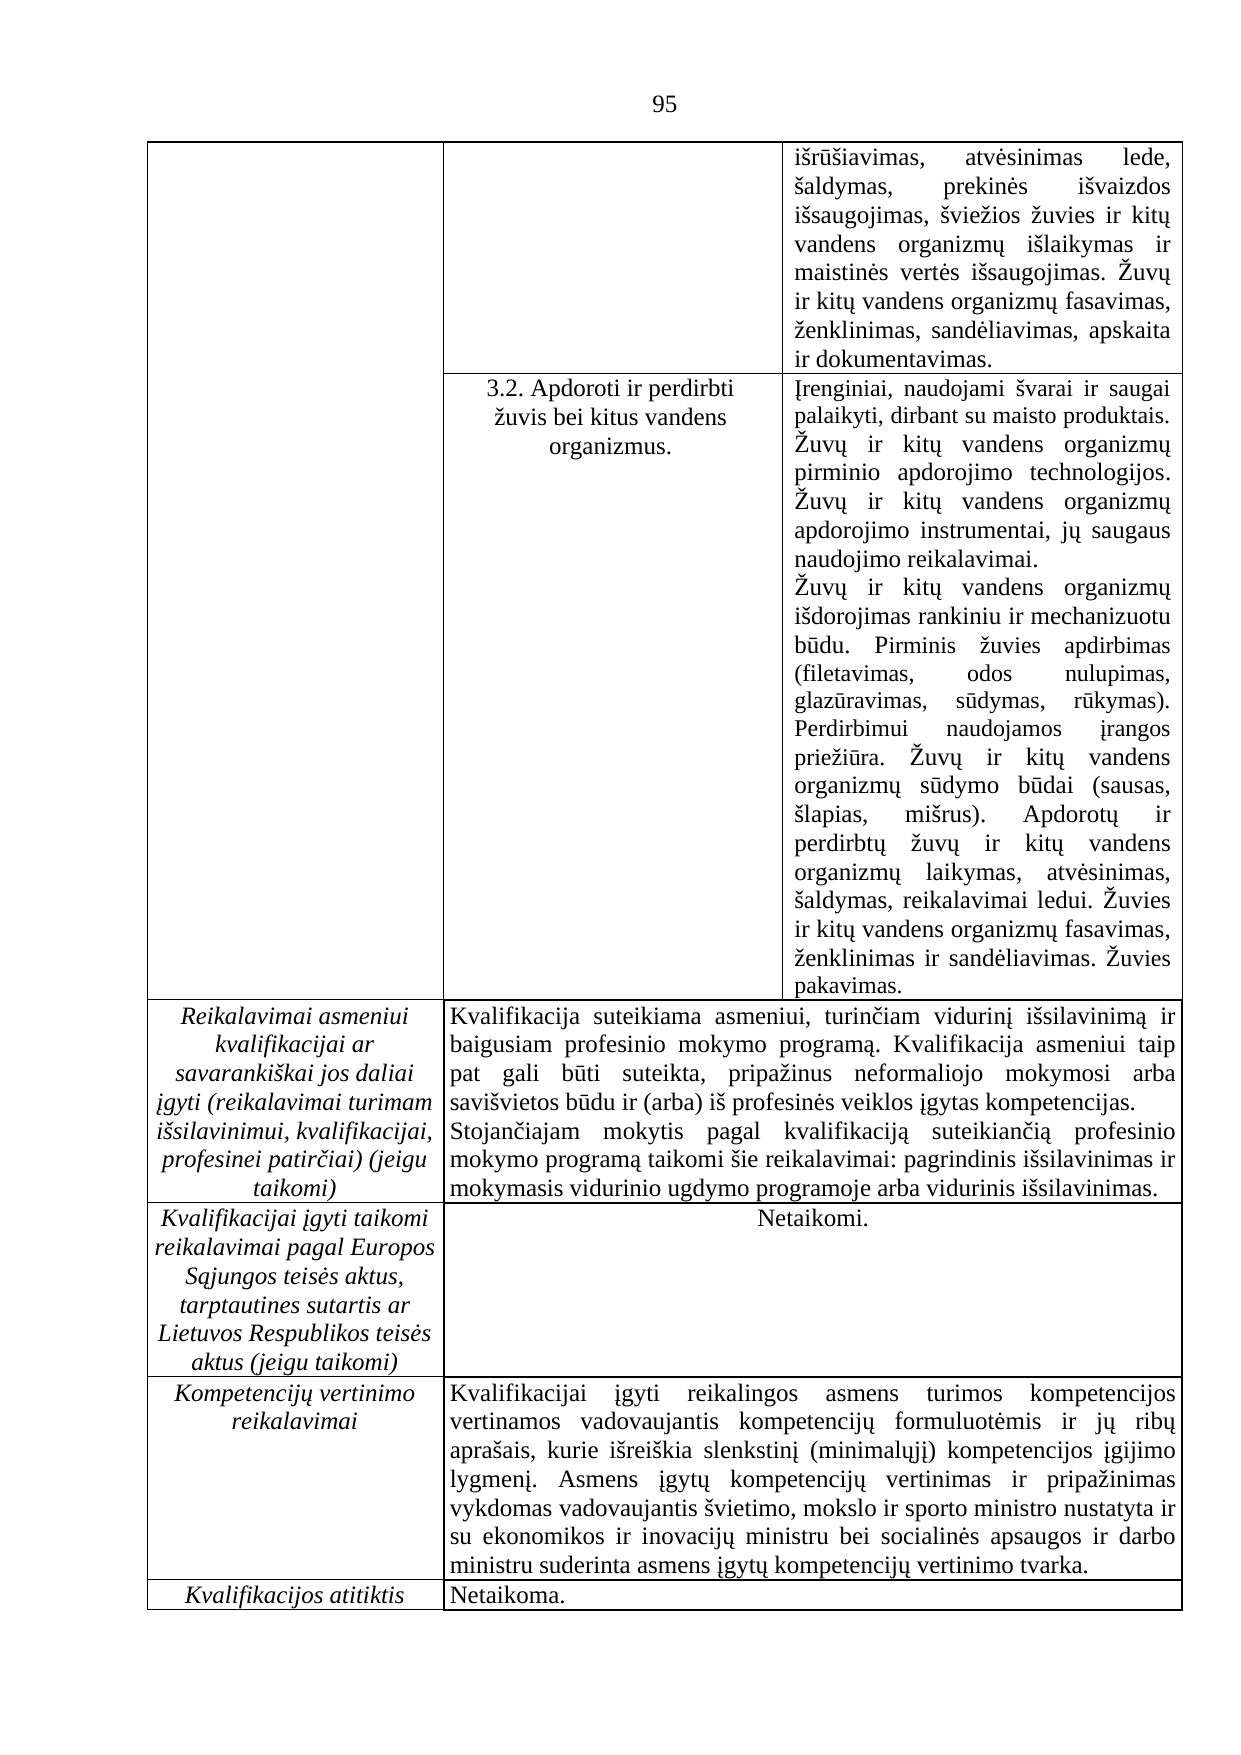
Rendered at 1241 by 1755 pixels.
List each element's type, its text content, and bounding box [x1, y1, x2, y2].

table_cell [444, 143, 782, 372]
table_cell Kompetencijų vertinimo reikalavimai [148, 1377, 443, 1579]
table_cell [148, 143, 443, 999]
table_cell Netaikomi. [445, 1204, 1181, 1376]
table_cell Netaikoma. [445, 1581, 1181, 1609]
table_cell Reikalavimai asmeniui kvalifikacijai ar savarankiškai jos daliai įgyti (reikalavimai turimam išsilavinimui, kvalifikacijai, profesinei patirčiai) (jeigu taikomi) [148, 1000, 443, 1202]
table_cell Kvalifikacijai įgyti taikomi reikalavimai pagal Europos Sąjungos teisės aktus, tarptautines sutartis ar Lietuvos Respublikos teisės aktus (jeigu taikomi) [148, 1203, 443, 1376]
table_cell 3.2. Apdoroti ir perdirbti žuvis bei kitus vandens organizmus. [444, 374, 782, 999]
table_cell išrūšiavimas, atvėsinimas lede, šaldymas, prekinės išvaizdos išsaugojimas, šviežios žuvies ir kitų vandens organizmų išlaikymas ir maistinės vertės išsaugojimas. Žuvų ir kitų vandens organizmų fasavimas, ženklinimas, sandėliavimas, apskaita ir dokumentavimas. [783, 143, 1182, 372]
table_cell Įrenginiai, naudojami švarai ir saugai palaikyti, dirbant su maisto produktais. Žuvų ir kitų vandens organizmų pirminio apdorojimo technologijos. Žuvų ir kitų vandens organizmų apdorojimo instrumentai, jų saugaus naudojimo reikalavimai. Žuvų ir kitų vandens organizmų išdorojimas rankiniu ir mechanizuotu būdu. Pirminis žuvies apdirbimas (filetavimas, odos nulupimas, glazūravimas, sūdymas, rūkymas). Perdirbimui naudojamos įrangos priežiūra. Žuvų ir kitų vandens organizmų sūdymo būdai (sausas, šlapias, mišrus). Apdorotų ir perdirbtų žuvų ir kitų vandens organizmų laikymas, atvėsinimas, šaldymas, reikalavimai ledui. Žuvies ir kitų vandens organizmų fasavimas, ženklinimas ir sandėliavimas. Žuvies pakavimas. [783, 374, 1182, 999]
table_cell Kvalifikacijai įgyti reikalingos asmens turimos kompetencijos vertinamos vadovaujantis kompetencijų formuluotėmis ir jų ribų aprašais, kurie išreiškia slenkstinį (minimalųjį) kompetencijos įgijimo lygmenį. Asmens įgytų kompetencijų vertinimas ir pripažinimas vykdomas vadovaujantis švietimo, mokslo ir sporto ministro nustatyta ir su ekonomikos ir inovacijų ministru bei socialinės apsaugos ir darbo ministru suderinta asmens įgytų kompetencijų vertinimo tvarka. [445, 1378, 1181, 1579]
table_cell Kvalifikacija suteikiama asmeniui, turinčiam vidurinį išsilavinimą ir baigusiam profesinio mokymo programą. Kvalifikacija asmeniui taip pat gali būti suteikta, pripažinus neformaliojo mokymosi arba savišvietos būdu ir (arba) iš profesinės veiklos įgytas kompetencijas. Stojančiajam mokytis pagal kvalifikaciją suteikiančią profesinio mokymo programą taikomi šie reikalavimai: pagrindinis išsilavinimas ir mokymasis vidurinio ugdymo programoje arba vidurinis išsilavinimas. [445, 1001, 1181, 1202]
table_cell Kvalifikacijos atitiktis [148, 1580, 443, 1609]
